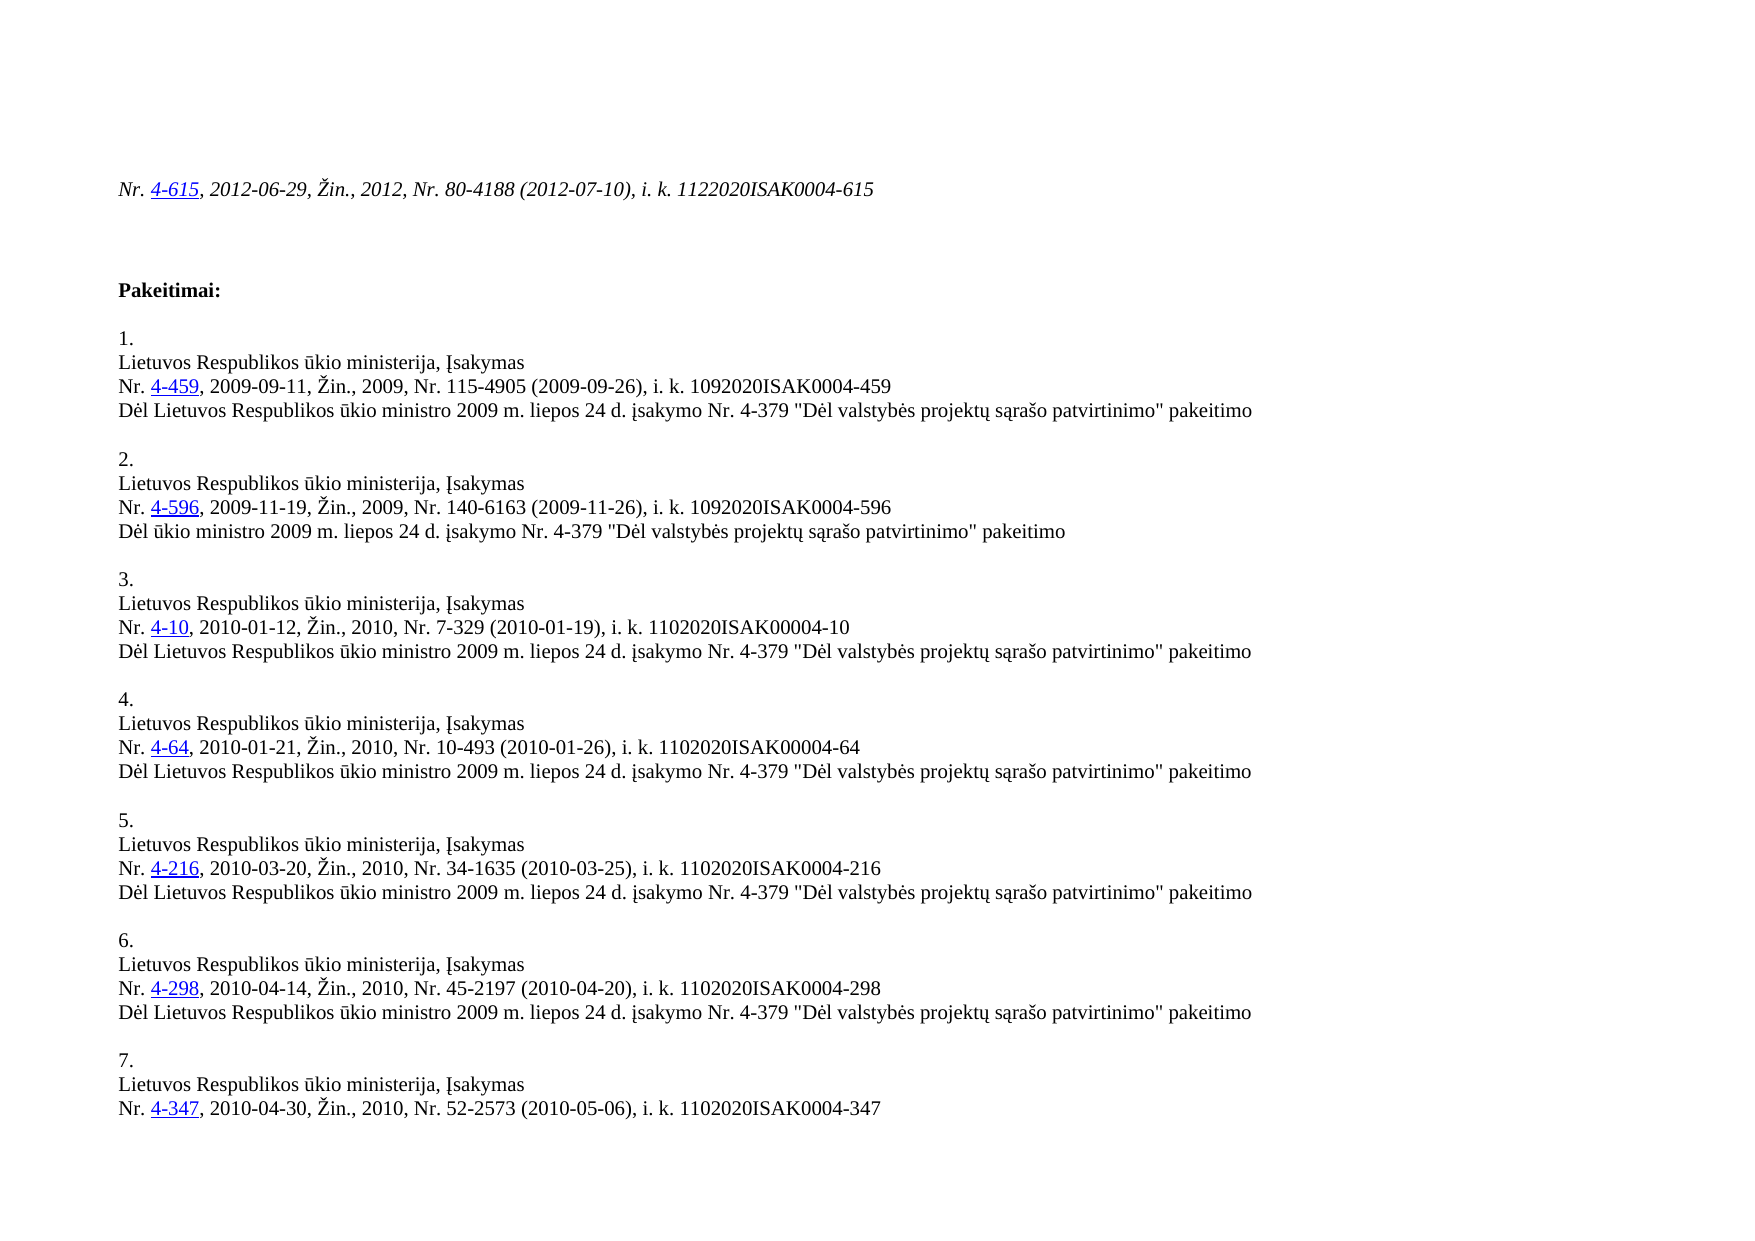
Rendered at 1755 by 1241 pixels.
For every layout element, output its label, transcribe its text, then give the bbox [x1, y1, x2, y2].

text Nr. 4-615, 2012-06-29, Žin., 2012, Nr. 80-4188 (2012-07-10), i. k. 1122020ISAK0004-615 [118, 177, 1636, 201]
text 5. [118, 807, 1636, 832]
text Lietuvos Respublikos ūkio ministerija, Įsakymas [118, 350, 1636, 374]
text Dėl Lietuvos Respublikos ūkio ministro 2009 m. liepos 24 d. įsakymo Nr. 4-379 "Dėl valstybės projektų sąrašo patvirtinimo" pakeitimo [118, 398, 1636, 422]
text Pakeitimai: [118, 278, 1636, 302]
text 2. [118, 447, 1636, 471]
text Dėl Lietuvos Respublikos ūkio ministro 2009 m. liepos 24 d. įsakymo Nr. 4-379 "Dėl valstybės projektų sąrašo patvirtinimo" pakeitimo [118, 639, 1636, 663]
text 4. [118, 687, 1636, 711]
text 3. [118, 567, 1636, 591]
text 6. [118, 928, 1636, 952]
text Dėl Lietuvos Respublikos ūkio ministro 2009 m. liepos 24 d. įsakymo Nr. 4-379 "Dėl valstybės projektų sąrašo patvirtinimo" pakeitimo [118, 1000, 1636, 1024]
text Lietuvos Respublikos ūkio ministerija, Įsakymas [118, 1072, 1636, 1096]
text Dėl Lietuvos Respublikos ūkio ministro 2009 m. liepos 24 d. įsakymo Nr. 4-379 "Dėl valstybės projektų sąrašo patvirtinimo" pakeitimo [118, 759, 1636, 783]
text Nr. 4-459, 2009-09-11, Žin., 2009, Nr. 115-4905 (2009-09-26), i. k. 1092020ISAK0004-459 [118, 374, 1636, 398]
text 1. [118, 326, 1636, 350]
text Nr. 4-216, 2010-03-20, Žin., 2010, Nr. 34-1635 (2010-03-25), i. k. 1102020ISAK0004-216 [118, 856, 1636, 880]
text Lietuvos Respublikos ūkio ministerija, Įsakymas [118, 471, 1636, 495]
text Lietuvos Respublikos ūkio ministerija, Įsakymas [118, 952, 1636, 976]
text Lietuvos Respublikos ūkio ministerija, Įsakymas [118, 832, 1636, 856]
text Nr. 4-596, 2009-11-19, Žin., 2009, Nr. 140-6163 (2009-11-26), i. k. 1092020ISAK0004-596 [118, 495, 1636, 519]
text Nr. 4-347, 2010-04-30, Žin., 2010, Nr. 52-2573 (2010-05-06), i. k. 1102020ISAK0004-347 [118, 1096, 1636, 1120]
text Lietuvos Respublikos ūkio ministerija, Įsakymas [118, 591, 1636, 615]
text Nr. 4-64, 2010-01-21, Žin., 2010, Nr. 10-493 (2010-01-26), i. k. 1102020ISAK00004-64 [118, 735, 1636, 759]
text Lietuvos Respublikos ūkio ministerija, Įsakymas [118, 711, 1636, 735]
text 7. [118, 1048, 1636, 1072]
text Nr. 4-10, 2010-01-12, Žin., 2010, Nr. 7-329 (2010-01-19), i. k. 1102020ISAK00004-10 [118, 615, 1636, 639]
text Dėl Lietuvos Respublikos ūkio ministro 2009 m. liepos 24 d. įsakymo Nr. 4-379 "Dėl valstybės projektų sąrašo patvirtinimo" pakeitimo [118, 880, 1636, 904]
text Nr. 4-298, 2010-04-14, Žin., 2010, Nr. 45-2197 (2010-04-20), i. k. 1102020ISAK0004-298 [118, 976, 1636, 1000]
text Dėl ūkio ministro 2009 m. liepos 24 d. įsakymo Nr. 4-379 "Dėl valstybės projektų sąrašo patvirtinimo" pakeitimo [118, 519, 1636, 543]
